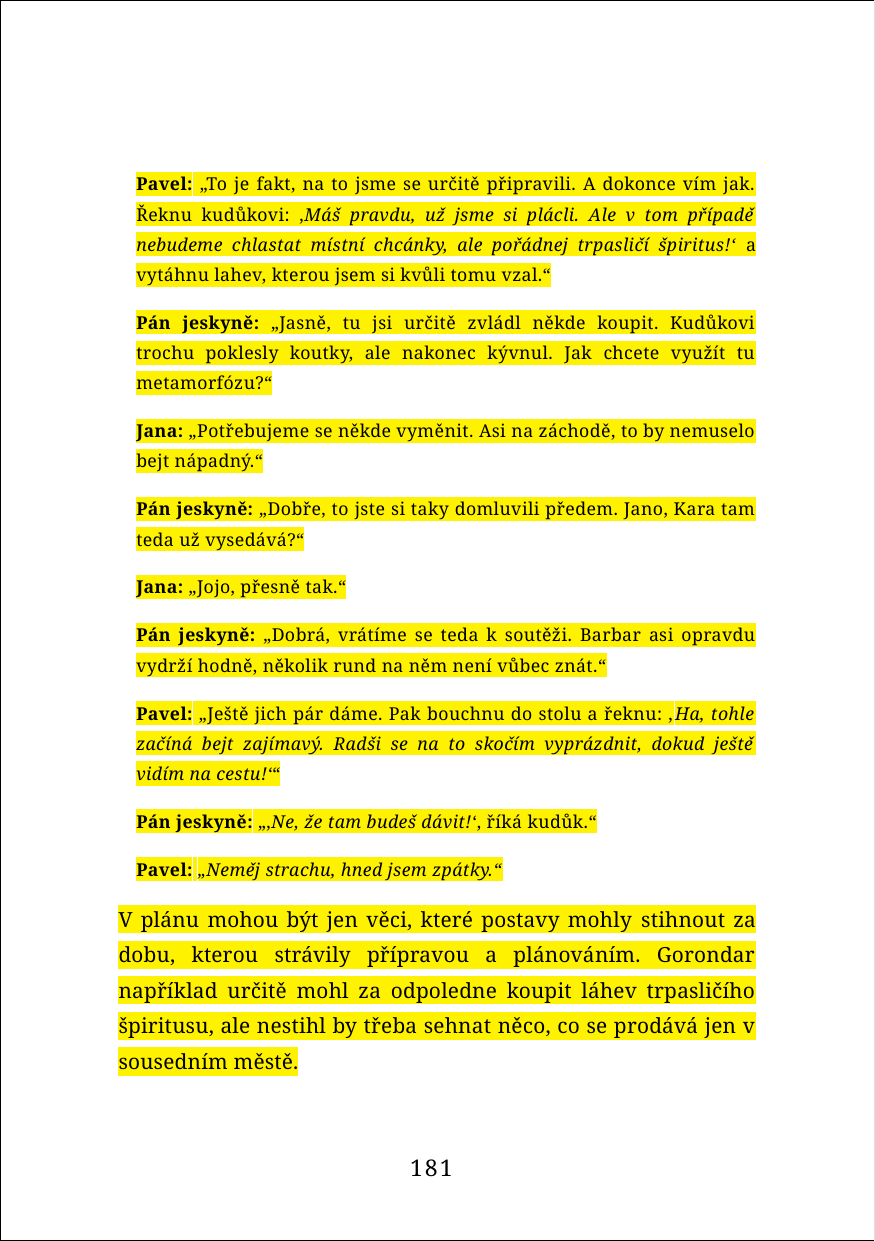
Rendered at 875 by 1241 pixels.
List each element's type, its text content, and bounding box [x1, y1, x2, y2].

text Pavel: „To je fakt, na to jsme se určitě připravili. A dokonce vím jak. Řeknu kudůkovi: ‚Máš pravdu, už jsme si plácli. Ale v tom případě nebudeme chlastat místní chcánky, ale pořádnej trpasličí špiritus!‘ a vytáhnu lahev, kterou jsem si kvůli tomu vzal.“ [136, 172, 756, 287]
text Pán jeskyně: „‚Ne, že tam budeš dávit!‘, říká kudůk.“ [136, 809, 756, 833]
text Pán jeskyně: „Dobrá, vrátíme se teda k soutěži. Barbar asi opravdu vydrží hodně, několik rund na něm není vůbec znát.“ [136, 623, 756, 677]
text Pavel: „Neměj strachu, hned jsem zpátky.“ [136, 857, 756, 881]
text Pán jeskyně: „Dobře, to jste si taky domluvili předem. Jano, Kara tam teda už vysedává?“ [136, 497, 756, 551]
text Pán jeskyně: „Jasně, tu jsi určitě zvládl někde koupit. Kudůkovi trochu poklesly koutky, ale nakonec kývnul. Jak chcete využít tu metamorfózu?“ [136, 310, 756, 395]
text Jana: „Potřebujeme se někde vyměnit. Asi na záchodě, to by nemuselo bejt nápadný.“ [136, 419, 756, 473]
text V plánu mohou být jen věci, které postavy mohly stihnout za dobu, kterou strávily přípravou a plánováním. Gorondar například určitě mohl za odpoledne koupit láhev trpasličího špiritusu, ale nestihl by třeba sehnat něco, co se prodává jen v sousedním městě. [118, 905, 756, 1076]
text Pavel: „Ještě jich pár dáme. Pak bouchnu do stolu a řeknu: ‚Ha, tohle začíná bejt zajímavý. Radši se na to skočím vyprázdnit, dokud ještě vidím na cestu!‘“ [136, 701, 756, 786]
text Jana: „Jojo, přesně tak.“ [136, 575, 756, 599]
